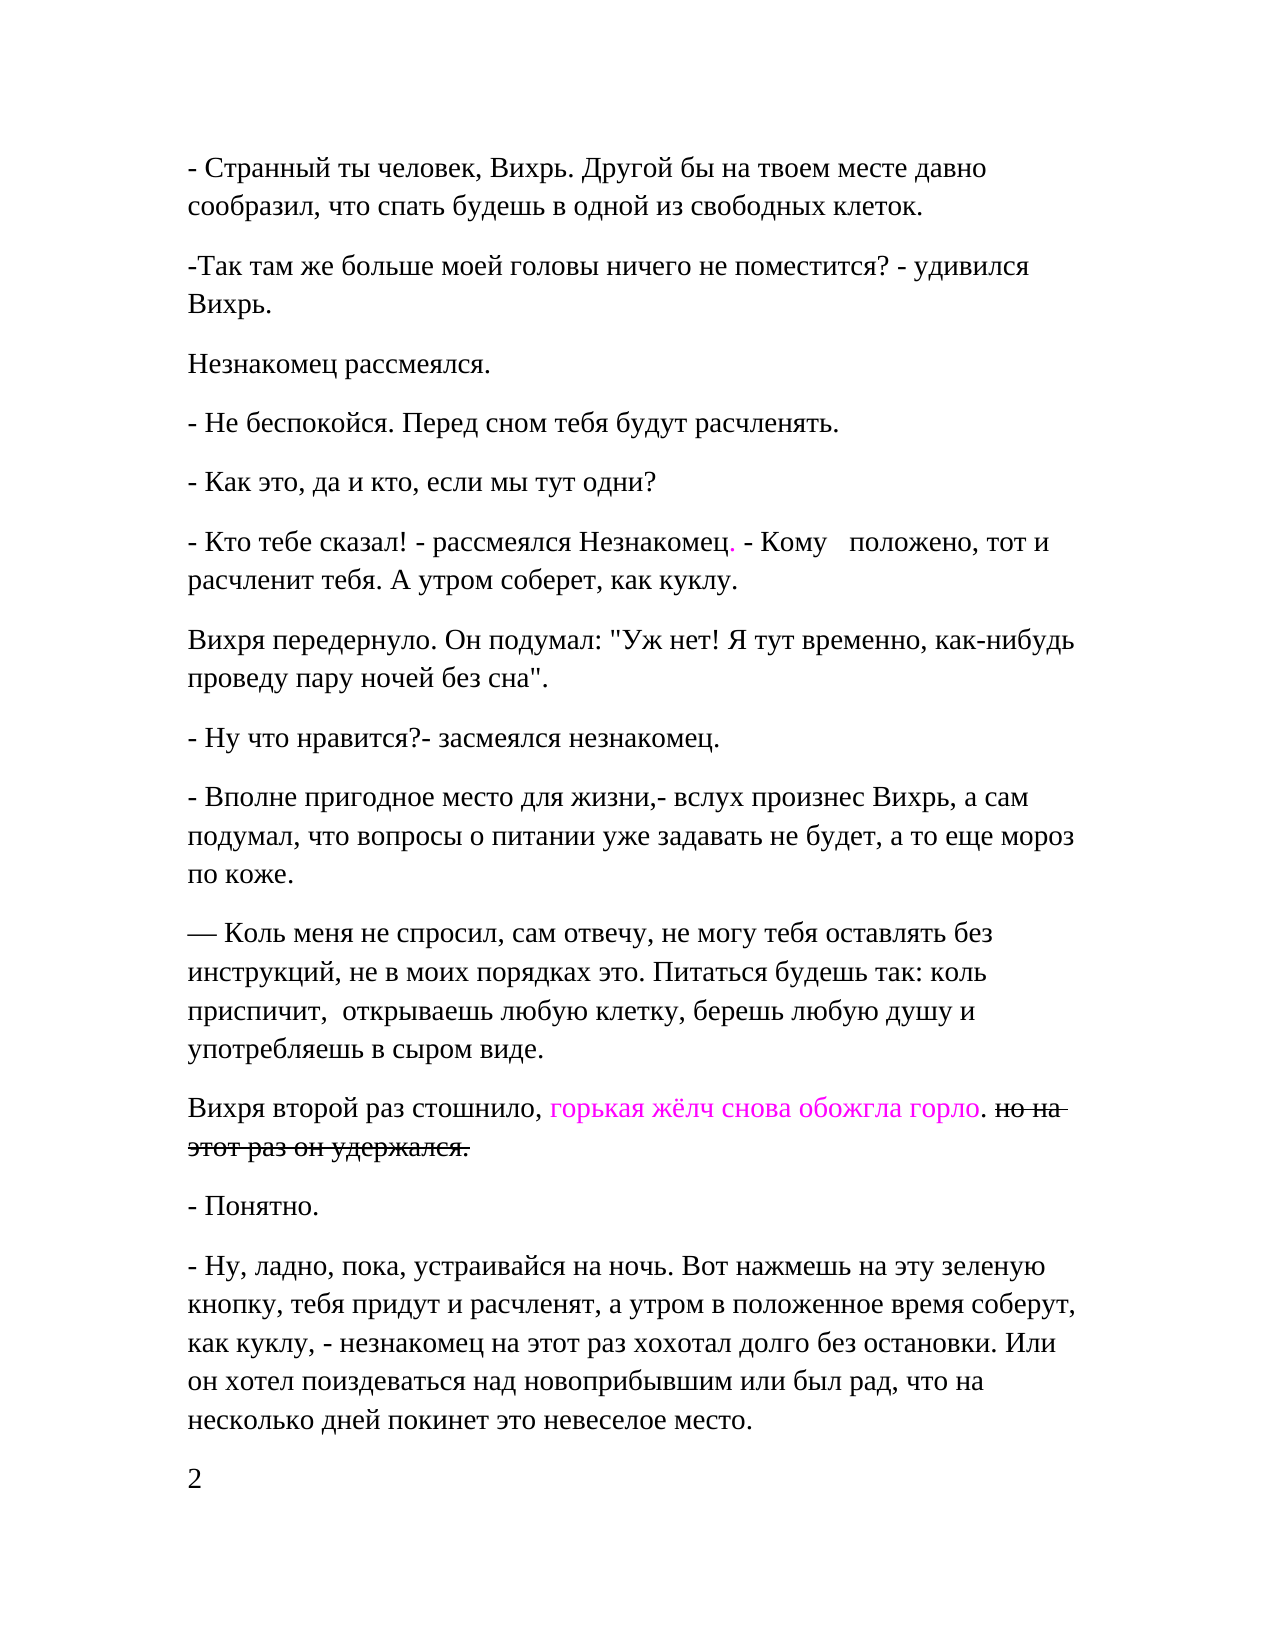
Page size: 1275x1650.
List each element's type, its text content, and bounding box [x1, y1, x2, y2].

text Вихря второй раз стошнило, горькая жёлч снова обожгла горло. но на этот раз он удержался. [187, 1091, 1087, 1163]
text Незнакомец рассмеялся. [187, 346, 1087, 379]
text - Ну что нравится?- засмеялся незнакомец. [187, 720, 1087, 753]
text -Так там же больше моей головы ничего не поместится? - удивился Вихрь. [187, 248, 1087, 320]
text - Как это, да и кто, если мы тут одни? [187, 464, 1087, 498]
text - Не беспокойся. Перед сном тебя будут расчленять. [187, 405, 1087, 439]
text 2 [187, 1461, 1087, 1495]
text - Вполне пригодное место для жизни,- вслух произнес Вихрь, а сам подумал, что вопросы о питании уже задавать не будет, а то еще мороз по коже. [187, 779, 1087, 890]
text - Странный ты человек, Вихрь. Другой бы на твоем месте давно сообразил, что спать будешь в одной из свободных клеток. [187, 150, 1087, 222]
text - Ну, ладно, пока, устраивайся на ночь. Вот нажмешь на эту зеленую кнопку, тебя придут и расчленят, а утром в положенное время соберут, как куклу, - незнакомец на этот раз хохотал долго без остановки. Или он хотел поиздеваться над новоприбывшим или был рад, что на несколько дней покинет это невеселое место. [187, 1248, 1087, 1436]
text — Коль меня не спросил, сам отвечу, не могу тебя оставлять без инструкций, не в моих порядках это. Питаться будешь так: коль приспичит, открываешь любую клетку, берешь любую душу и употребляешь в сыром виде. [187, 916, 1087, 1065]
text - Кто тебе сказал! - рассмеялся Незнакомец. - Кому положено, тот и расчленит тебя. А утром соберет, как куклу. [187, 524, 1087, 596]
text Вихря передернуло. Он подумал: "Уж нет! Я тут временно, как-нибудь проведу пару ночей без сна". [187, 622, 1087, 694]
text - Понятно. [187, 1188, 1087, 1222]
